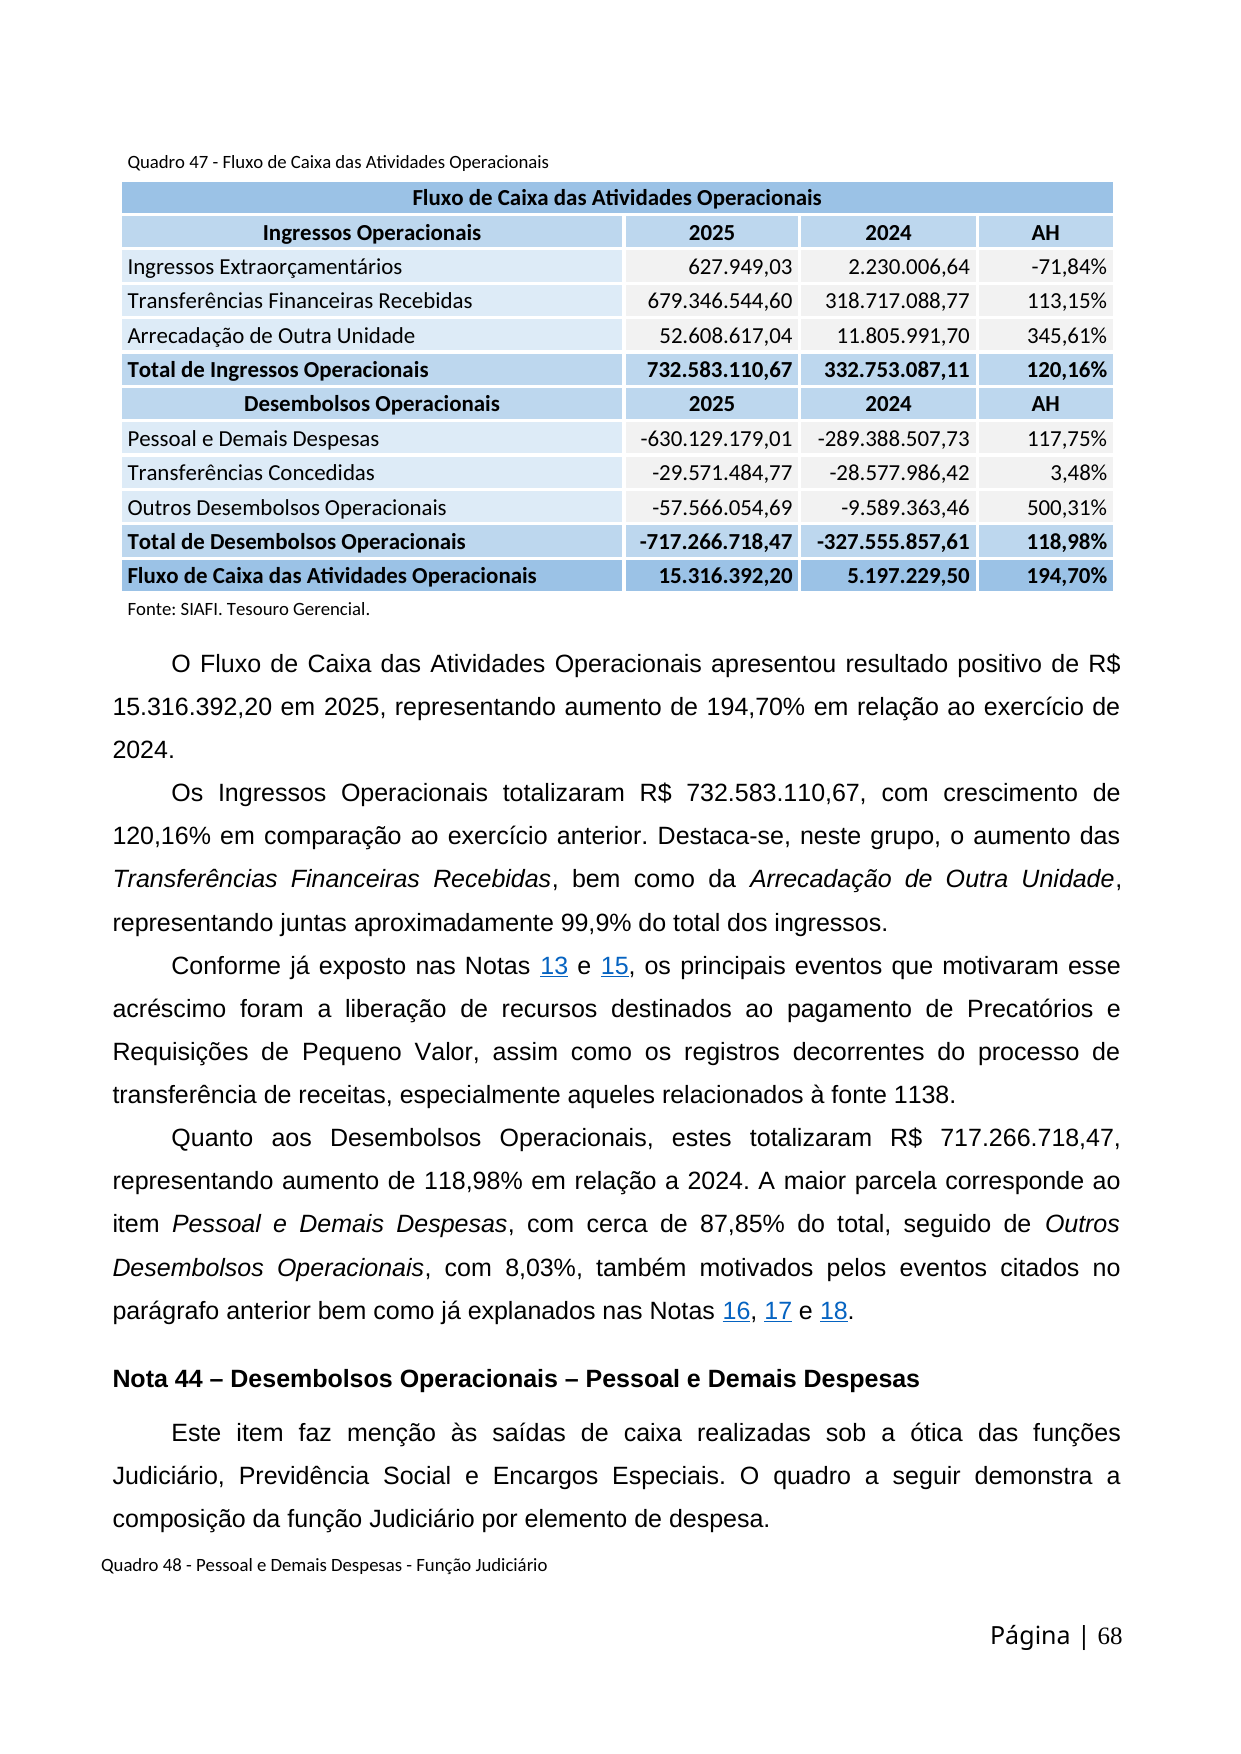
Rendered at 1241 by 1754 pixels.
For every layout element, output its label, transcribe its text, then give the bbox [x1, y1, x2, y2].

table_cell 2.230.006,64 [801, 250, 976, 282]
text Os Ingressos Operacionais totalizaram R$ 732.583.110,67, com crescimento de 120,16% em comparação ao exercício anterior. Destaca-se, neste grupo, o aumento das Transferências Financeiras Recebidas, bem como da Arrecadação de Outra Unidade, representando juntas aproximadamente 99,9% do total dos ingressos. [112, 778, 1122, 936]
table_cell [977, 594, 1114, 624]
table_header [977, 146, 1114, 178]
table_cell 2025 [626, 388, 798, 419]
table_cell -630.129.179,01 [626, 422, 798, 453]
table_cell 194,70% [979, 560, 1113, 591]
table_cell Transferências Concedidas [122, 457, 622, 488]
table_cell Total de Desembolsos Operacionais [122, 525, 622, 557]
table_cell 2024 [801, 388, 976, 419]
table_cell 118,98% [979, 525, 1113, 557]
table_cell 113,15% [979, 285, 1113, 316]
text Quanto aos Desembolsos Operacionais, estes totalizaram R$ 717.266.718,47, representando aumento de 118,98% em relação a 2024. A maior parcela corresponde ao item Pessoal e Demais Despesas, com cerca de 87,85% do total, seguido de Outros Desembolsos Operacionais, com 8,03%, também motivados pelos eventos citados no parágrafo anterior bem como já explanados nas Notas 16, 17 e 18. [112, 1123, 1122, 1324]
table_cell Arrecadação de Outra Unidade [122, 319, 622, 350]
table_cell 332.753.087,11 [801, 354, 976, 385]
table_cell 52.608.617,04 [626, 319, 798, 350]
table_cell -29.571.484,77 [626, 457, 798, 488]
table_cell 120,16% [979, 354, 1113, 385]
text Este item faz menção às saídas de caixa realizadas sob a ótica das funções Judiciário, Previdência Social e Encargos Especiais. O quadro a seguir demonstra a composição da função Judiciário por elemento de despesa. [112, 1418, 1122, 1533]
table_cell -28.577.986,42 [801, 457, 976, 488]
table_cell Fonte: SIAFI. Tesouro Gerencial. [120, 594, 624, 624]
table_cell -9.589.363,46 [801, 491, 976, 522]
table_cell [624, 594, 800, 624]
table_cell Outros Desembolsos Operacionais [122, 491, 622, 522]
text Conforme já exposto nas Notas 13 e 15, os principais eventos que motivaram esse acréscimo foram a liberação de recursos destinados ao pagamento de Precatórios e Requisições de Pequeno Valor, assim como os registros decorrentes do processo de transferência de receitas, especialmente aqueles relacionados à fonte 1138. [112, 951, 1122, 1109]
table_cell -717.266.718,47 [626, 525, 798, 557]
table_header [875, 1547, 990, 1582]
table_cell 679.346.544,60 [626, 285, 798, 316]
table_header [624, 146, 800, 178]
table_cell 117,75% [979, 422, 1113, 453]
table_cell 627.949,03 [626, 250, 798, 282]
table_cell Pessoal e Demais Despesas [122, 422, 622, 453]
table_cell Total de Ingressos Operacionais [122, 354, 622, 385]
table_cell -289.388.507,73 [801, 422, 976, 453]
table_cell 11.805.991,70 [801, 319, 976, 350]
table_cell 3,48% [979, 457, 1113, 488]
table_cell 15.316.392,20 [626, 560, 798, 591]
table_cell 2025 [626, 216, 798, 247]
table_cell Fluxo de Caixa das Atividades Operacionais [122, 560, 622, 591]
table_cell 5.197.229,50 [801, 560, 976, 591]
table_cell Transferências Financeiras Recebidas [122, 285, 622, 316]
table_cell 500,31% [979, 491, 1113, 522]
table_header [800, 146, 977, 178]
table_cell [800, 594, 977, 624]
table_cell -327.555.857,61 [801, 525, 976, 557]
table_cell Fluxo de Caixa das Atividades Operacionais [122, 182, 1113, 213]
table_cell AH [979, 216, 1113, 247]
table_cell 318.717.088,77 [801, 285, 976, 316]
table_cell AH [979, 388, 1113, 419]
table_cell Ingressos Operacionais [122, 216, 622, 247]
table_cell -57.566.054,69 [626, 491, 798, 522]
table_cell 345,61% [979, 319, 1113, 350]
table_cell -71,84% [979, 250, 1113, 282]
table_header [713, 1547, 875, 1582]
table_cell 2024 [801, 216, 976, 247]
table_header Quadro 47 - Fluxo de Caixa das Atividades Operacionais [120, 146, 624, 178]
table_header Quadro 48 - Pessoal e Demais Despesas - Função Judiciário [94, 1547, 713, 1582]
subtitle Nota 44 – Desembolsos Operacionais – Pessoal e Demais Despesas [112, 1364, 1122, 1393]
table_cell Desembolsos Operacionais [122, 388, 622, 419]
text O Fluxo de Caixa das Atividades Operacionais apresentou resultado positivo de R$ 15.316.392,20 em 2025, representando aumento de 194,70% em relação ao exercício de 2024. [112, 649, 1122, 764]
table_cell Ingressos Extraorçamentários [122, 250, 622, 282]
table_header [990, 1547, 1141, 1582]
table_cell 732.583.110,67 [626, 354, 798, 385]
